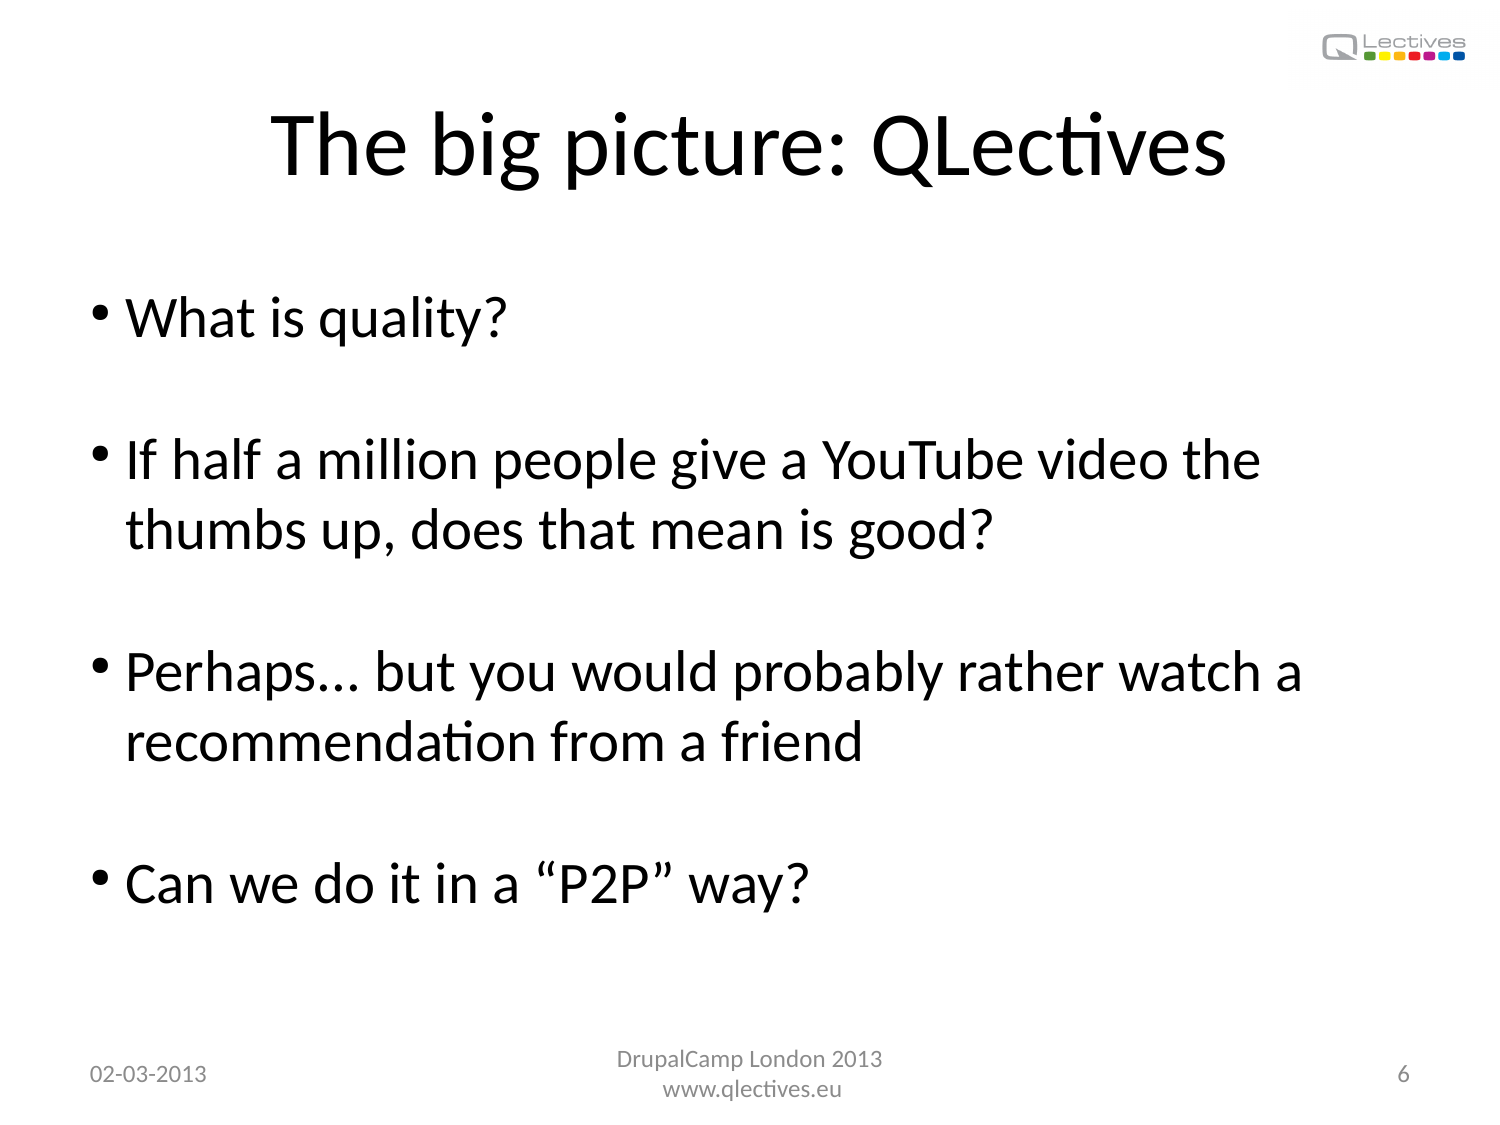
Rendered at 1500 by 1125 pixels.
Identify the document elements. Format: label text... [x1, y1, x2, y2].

text_box DrupalCamp London 2013 www.qlectives.eu [512, 1042, 988, 1103]
text_box 02-03-2013 [74, 1042, 425, 1103]
text_box What is quality? If half a million people give a YouTube video the thumbs up, does that mean is good? Perhaps... but you would probably rather watch a recommendation from a friend Can we do it in a “P2P” way? [75, 200, 1425, 887]
picture [1288, 9, 1500, 90]
text_box The big picture: QLectives [75, 45, 1425, 200]
text_box [1074, 1042, 1425, 1103]
